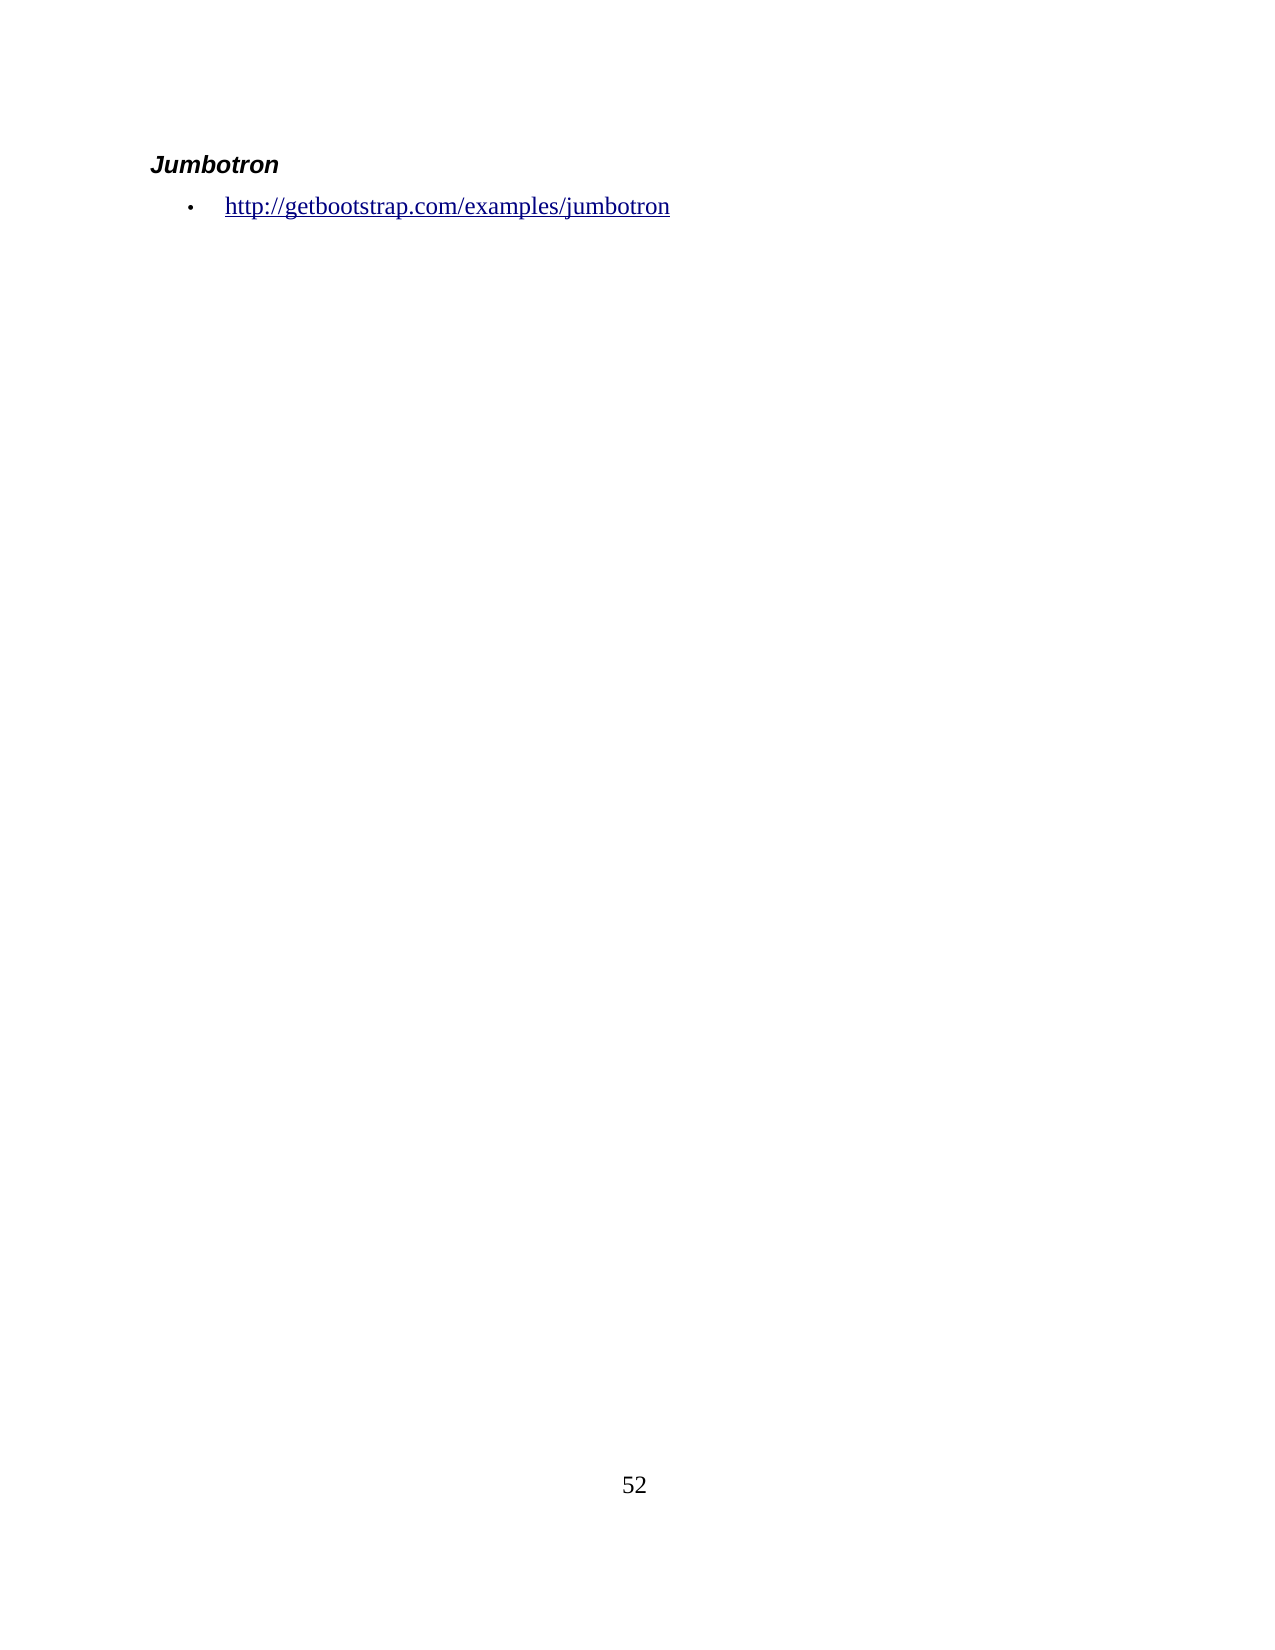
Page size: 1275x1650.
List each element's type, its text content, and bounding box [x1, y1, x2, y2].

subtitle Jumbotron [150, 150, 1125, 178]
list http://getbootstrap.com/examples/jumbotron [187, 191, 1125, 220]
